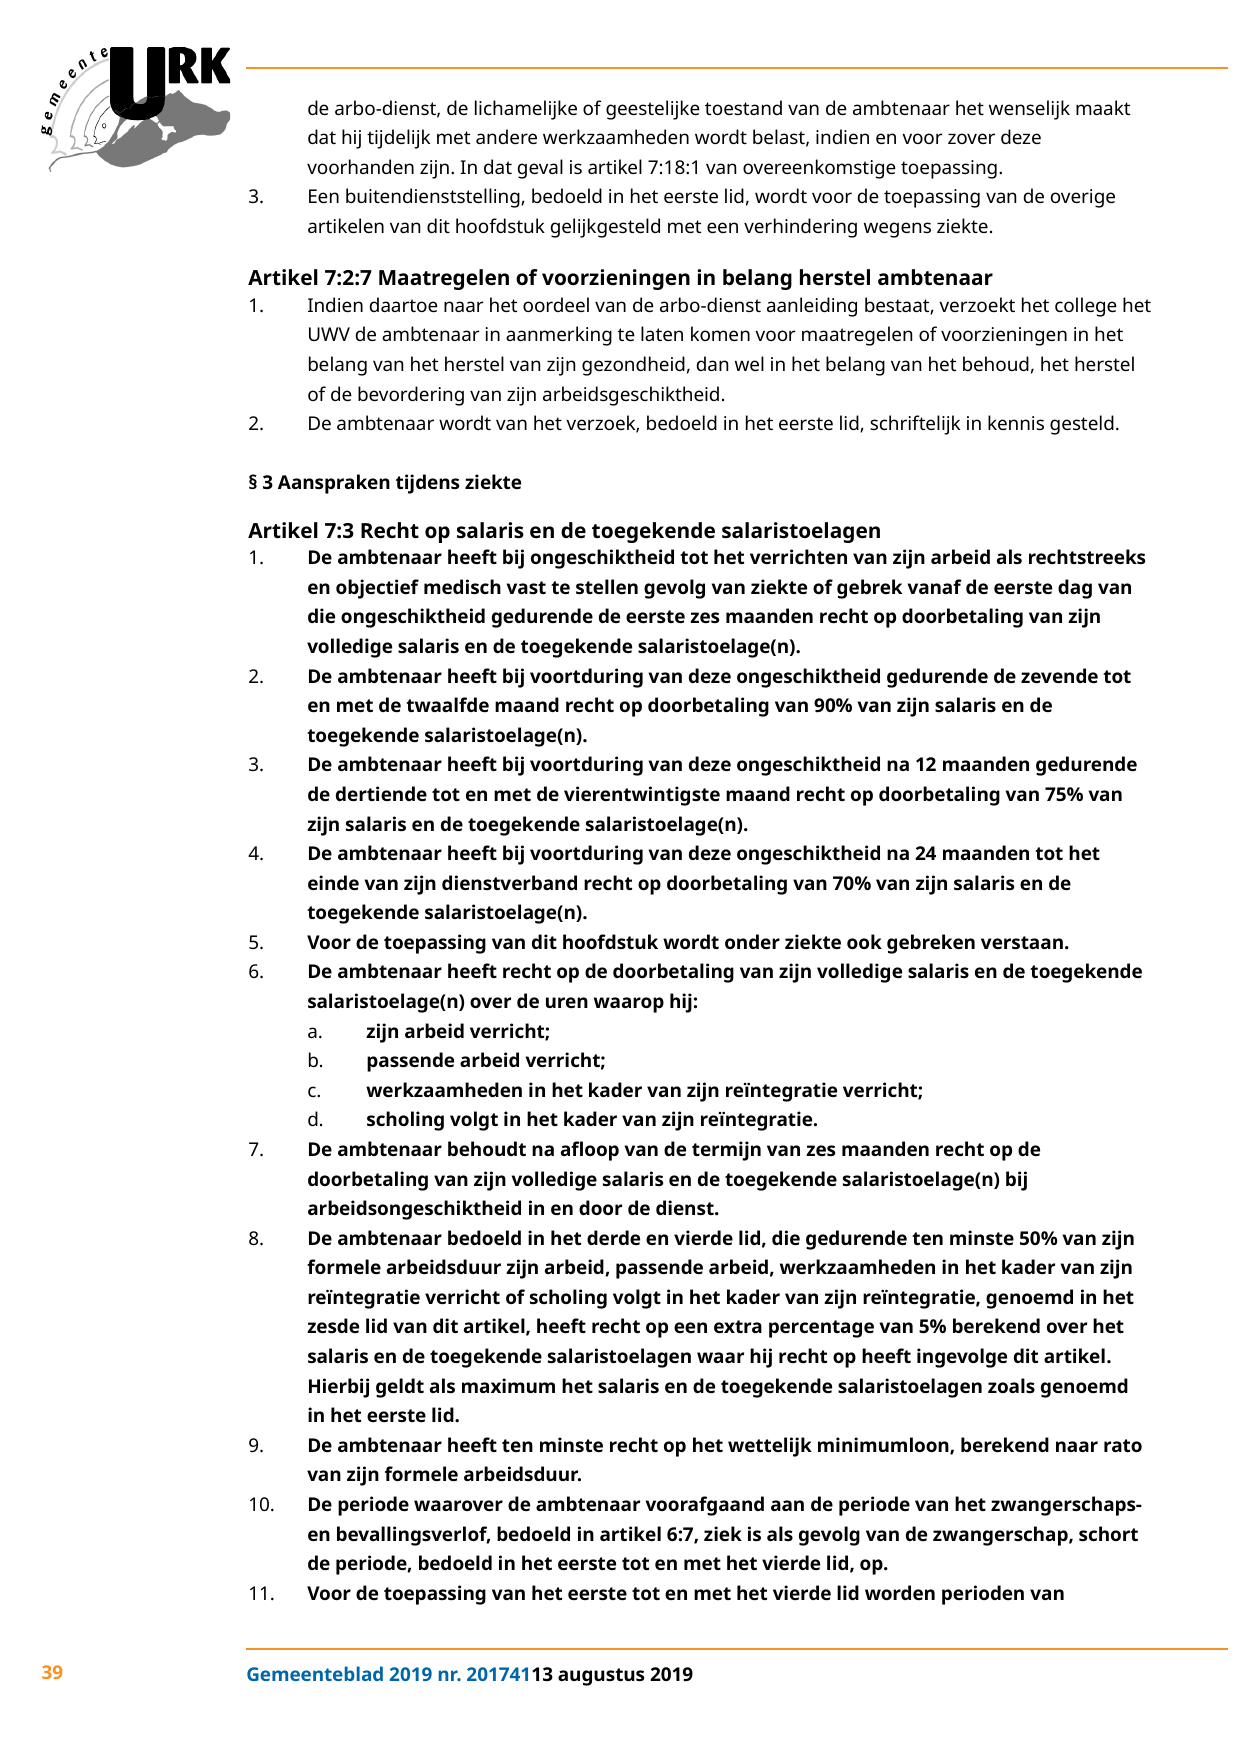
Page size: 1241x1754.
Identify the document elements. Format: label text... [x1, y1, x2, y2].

picture [41, 47, 231, 172]
list Indien daartoe naar het oordeel van de arbo-dienst aanleiding bestaat, verzoekt het college het UWV de ambtenaar in aanmerking te laten komen voor maatregelen of voorzieningen in het belang van het herstel van zijn gezondheid, dan wel in het belang van het behoud, het herstel of de bevordering van zijn arbeidsgeschiktheid. [248, 292, 1152, 406]
list De ambtenaar heeft bij voortduring van deze ongeschiktheid gedurende de zevende tot en met de twaalfde maand recht op doorbetaling van 90% van zijn salaris en de toegekende salaristoelage(n). [248, 663, 1152, 748]
list De ambtenaar heeft ten minste recht op het wettelijk minimumloon, berekend naar rato van zijn formele arbeidsduur. [248, 1432, 1152, 1487]
list werkzaamheden in het kader van zijn reïntegratie verricht; [307, 1077, 1152, 1103]
list Een buitendienststelling, bedoeld in het eerste lid, wordt voor de toepassing van de overige artikelen van dit hoofdstuk gelijkgesteld met een verhindering wegens ziekte. [248, 183, 1152, 239]
list De ambtenaar wordt van het verzoek, bedoeld in het eerste lid, schriftelijk in kennis gesteld. [248, 410, 1152, 436]
text Artikel 7:2:7 Maatregelen of voorzieningen in belang herstel ambtenaar [248, 263, 1152, 292]
text Artikel 7:3 Recht op salaris en de toegekende salaristoelagen [248, 516, 1152, 544]
text § 3 Aanspraken tijdens ziekte [248, 469, 1152, 495]
list scholing volgt in het kader van zijn reïntegratie. [307, 1107, 1152, 1132]
list Voor de toepassing van het eerste tot en met het vierde lid worden perioden van [248, 1580, 1152, 1606]
list De ambtenaar heeft bij voortduring van deze ongeschiktheid na 12 maanden gedurende de dertiende tot en met de vierentwintigste maand recht op doorbetaling van 75% van zijn salaris en de toegekende salaristoelage(n). [248, 752, 1152, 836]
list De ambtenaar heeft bij ongeschiktheid tot het verrichten van zijn arbeid als rechtstreeks en objectief medisch vast te stellen gevolg van ziekte of gebrek vanaf de eerste dag van die ongeschiktheid gedurende de eerste zes maanden recht op doorbetaling van zijn volledige salaris en de toegekende salaristoelage(n). [248, 544, 1152, 659]
list De periode waarover de ambtenaar voorafgaand aan de periode van het zwangerschaps- en bevallingsverlof, bedoeld in artikel 6:7, ziek is als gevolg van de zwangerschap, schort de periode, bedoeld in het eerste tot en met het vierde lid, op. [248, 1491, 1152, 1576]
list De ambtenaar bedoeld in het derde en vierde lid, die gedurende ten minste 50% van zijn formele arbeidsduur zijn arbeid, passende arbeid, werkzaamheden in het kader van zijn reïntegratie verricht of scholing volgt in het kader van zijn reïntegratie, genoemd in het zesde lid van dit artikel, heeft recht op een extra percentage van 5% berekend over het salaris en de toegekende salaristoelagen waar hij recht op heeft ingevolge dit artikel. Hierbij geldt als maximum het salaris en de toegekende salaristoelagen zoals genoemd in het eerste lid. [248, 1225, 1152, 1428]
list zijn arbeid verricht; [307, 1018, 1152, 1043]
list Voor de toepassing van dit hoofdstuk wordt onder ziekte ook gebreken verstaan. [248, 929, 1152, 955]
list De ambtenaar heeft bij voortduring van deze ongeschiktheid na 24 maanden tot het einde van zijn dienstverband recht op doorbetaling van 70% van zijn salaris en de toegekende salaristoelage(n). [248, 840, 1152, 925]
list passende arbeid verricht; [307, 1047, 1152, 1073]
list de arbo-dienst, de lichamelijke of geestelijke toestand van de ambtenaar het wenselijk maakt dat hij tijdelijk met andere werkzaamheden wordt belast, indien en voor zover deze voorhanden zijn. In dat geval is artikel 7:18:1 van overeenkomstige toepassing. [248, 95, 1152, 180]
list De ambtenaar behoudt na afloop van de termijn van zes maanden recht op de doorbetaling van zijn volledige salaris en de toegekende salaristoelage(n) bij arbeidsongeschiktheid in en door de dienst. [248, 1136, 1152, 1221]
list De ambtenaar heeft recht op de doorbetaling van zijn volledige salaris en de toegekende salaristoelage(n) over de uren waarop hij: [248, 959, 1152, 1014]
